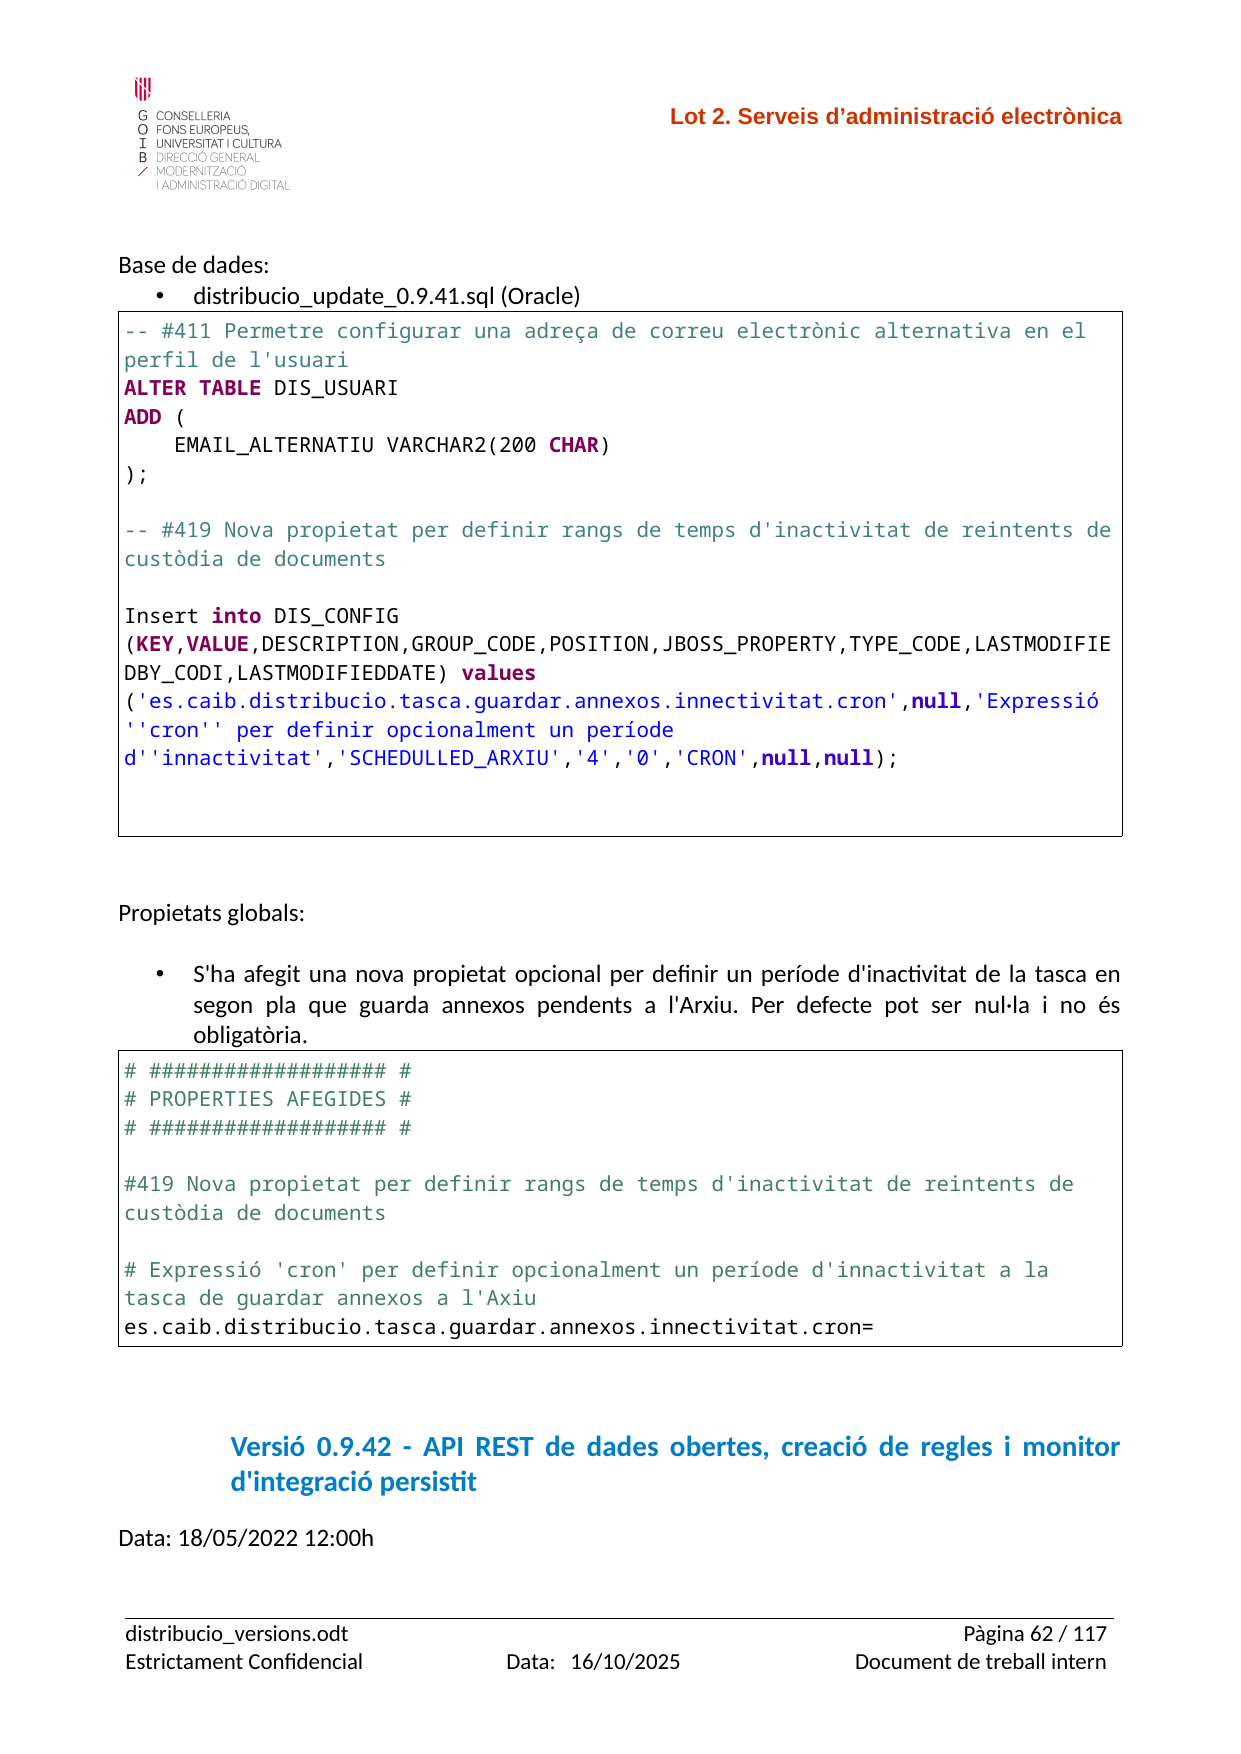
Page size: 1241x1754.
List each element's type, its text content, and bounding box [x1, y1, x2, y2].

text Base de dades: [118, 250, 1122, 280]
list distribucio_update_0.9.41.sql (Oracle) [156, 280, 1122, 311]
list S'ha afegit una nova propietat opcional per definir un període d'inactivitat de la tasca en segon pla que guarda annexos pendents a l'Arxiu. Per defecte pot ser nul·la i no és obligatòria. [156, 958, 1122, 1050]
text Propietats globals: [118, 897, 1122, 928]
text Data: 18/05/2022 12:00h [118, 1523, 1122, 1553]
table_header -- #411 Permetre configurar una adreça de correu electrònic alternativa en el perfil de l'usuari ALTER TABLE DIS_USUARI ADD ( EMAIL_ALTERNATIU VARCHAR2(200 CHAR) ); -- #419 Nova propietat per definir rangs de temps d'inactivitat de reintents de custòdia de documents Insert into DIS_CONFIG (KEY,VALUE,DESCRIPTION,GROUP_CODE,POSITION,JBOSS_PROPERTY,TYPE_CODE,LASTMODIFIEDBY_CODI,LASTMODIFIEDDATE) values ('es.caib.distribucio.tasca.guardar.annexos.innectivitat.cron',null,'Expressió ''cron'' per definir opcionalment un període d''innactivitat','SCHEDULLED_ARXIU','4','0','CRON',null,null); [119, 312, 1122, 836]
table_header # ################### # # PROPERTIES AFEGIDES # # ################### # #419 Nova propietat per definir rangs de temps d'inactivitat de reintents de custòdia de documents # Expressió 'cron' per definir opcionalment un període d'innactivitat a la tasca de guardar annexos a l'Axiu es.caib.distribucio.tasca.guardar.annexos.innectivitat.cron= [119, 1051, 1122, 1346]
picture [126, 70, 299, 197]
subtitle Versió 0.9.42 - API REST de dades obertes, creació de regles i monitor d'integració persistit [153, 1428, 1122, 1499]
